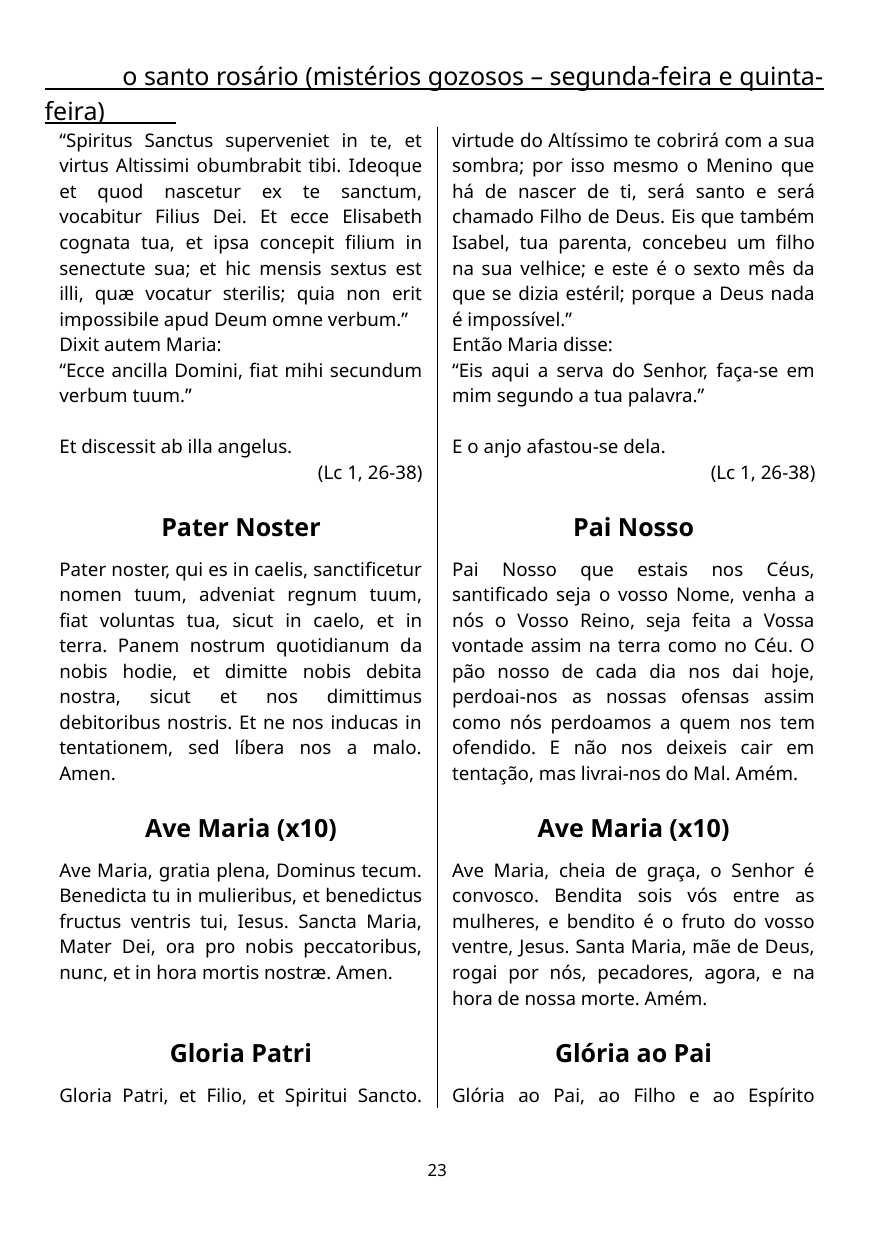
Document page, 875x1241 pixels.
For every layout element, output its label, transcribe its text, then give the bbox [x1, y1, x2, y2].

table_header virtude do Altíssimo te cobrirá com a sua sombra; por isso mesmo o Menino que há de nascer de ti, será santo e será chamado Filho de Deus. Eis que também Isabel, tua parenta, concebeu um filho na sua velhice; e este é o sexto mês da que se dizia estéril; porque a Deus nada é impossível.” Então Maria disse: “Eis aqui a serva do Senhor, faça-se em mim segundo a tua palavra.” E o anjo afastou-se dela. (Lc 1, 26-38) Pai Nosso Pai Nosso que estais nos Céus, santificado seja o vosso Nome, venha a nós o Vosso Reino, seja feita a Vossa vontade assim na terra como no Céu. O pão nosso de cada dia nos dai hoje, perdoai-nos as nossas ofensas assim como nós perdoamos a quem nos tem ofendido. E não nos deixeis cair em tentação, mas livrai-nos do Mal. Amém. Ave Maria (x10) Ave Maria, cheia de graça, o Senhor é convosco. Bendita sois vós entre as mulheres, e bendito é o fruto do vosso ventre, Jesus. Santa Maria, mãe de Deus, rogai por nós, pecadores, agora, e na hora de nossa morte. Amém. Glória ao Pai Glória ao Pai, ao Filho e ao Espírito [438, 127, 830, 1107]
table_header “Spiritus Sanctus superveniet in te, et virtus Altissimi obumbrabit tibi. Ideoque et quod nascetur ex te sanctum, vocabitur Filius Dei. Et ecce Elisabeth cognata tua, et ipsa concepit filium in senectute sua; et hic mensis sextus est illi, quæ vocatur sterilis; quia non erit impossibile apud Deum omne verbum.” Dixit autem Maria: “Ecce ancilla Domini, fiat mihi secundum verbum tuum.” Et discessit ab illa angelus. (Lc 1, 26-38) Pater Noster Pater noster, qui es in caelis, sanctificetur nomen tuum, adveniat regnum tuum, fiat voluntas tua, sicut in caelo, et in terra. Panem nostrum quotidianum da nobis hodie, et dimitte nobis debita nostra, sicut et nos dimittimus debitoribus nostris. Et ne nos inducas in tentationem, sed líbera nos a malo. Amen. Ave Maria (x10) Ave Maria, gratia plena, Dominus tecum. Benedicta tu in mulieribus, et benedictus fructus ventris tui, Iesus. Sancta Maria, Mater Dei, ora pro nobis peccatoribus, nunc, et in hora mortis nostræ. Amen. Gloria Patri Gloria Patri, et Filio, et Spiritui Sancto. [44, 127, 437, 1107]
